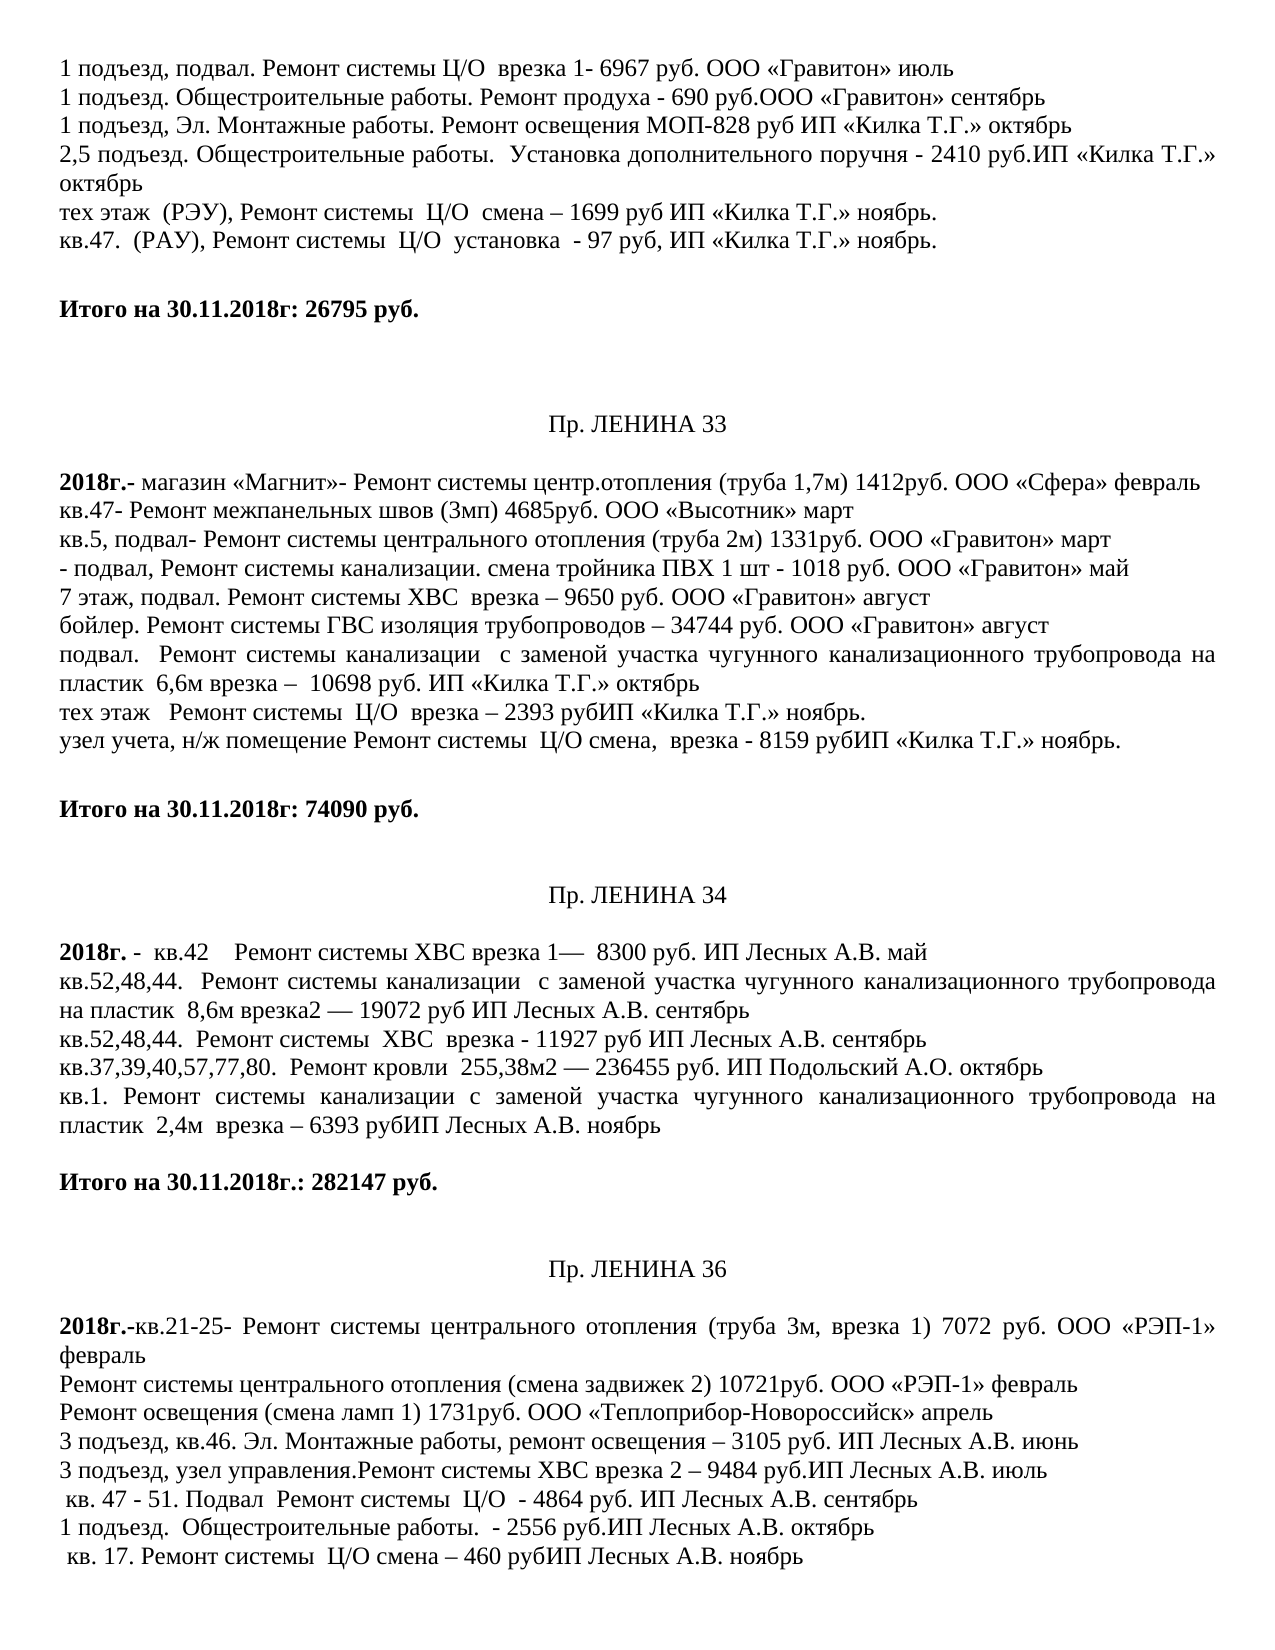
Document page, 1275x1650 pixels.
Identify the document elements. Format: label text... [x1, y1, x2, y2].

text 2018г.- магазин «Магнит»- Ремонт системы центр.отопления (труба 1,7м) 1412руб. ООО «Сфера» февраль [59, 467, 1216, 495]
text кв. 17. Ремонт системы Ц/О смена – 460 рубИП Лесных А.В. ноябрь [59, 1541, 1216, 1570]
text Пр. ЛЕНИНА 34 [59, 880, 1216, 909]
text Пр. ЛЕНИНА 33 [59, 409, 1216, 438]
text 1 подъезд. Общестроительные работы. - 2556 руб.ИП Лесных А.В. октябрь [59, 1512, 1216, 1541]
text 1 подъезд. Общестроительные работы. Ремонт продуха - 690 руб.ООО «Гравитон» сентябрь [59, 82, 1216, 111]
text кв.47. (РАУ), Ремонт системы Ц/О установка - 97 руб, ИП «Килка Т.Г.» ноябрь. [59, 226, 1216, 254]
text 2,5 подъезд. Общестроительные работы. Установка дополнительного поручня - 2410 руб.ИП «Килка Т.Г.» октябрь [59, 139, 1216, 197]
text кв.47- Ремонт межпанельных швов (3мп) 4685руб. ООО «Высотник» март [59, 495, 1216, 524]
text кв.52,48,44. Ремонт системы ХВС врезка - 11927 руб ИП Лесных А.В. сентябрь [59, 1024, 1216, 1052]
text Итого на 30.11.2018г: 74090 руб. [59, 794, 1216, 822]
text 2018г. - кв.42 Ремонт системы ХВС врезка 1— 8300 руб. ИП Лесных А.В. май [59, 937, 1216, 966]
text кв. 47 - 51. Подвал Ремонт системы Ц/О - 4864 руб. ИП Лесных А.В. сентябрь [59, 1484, 1216, 1512]
text 3 подъезд, узел управления.Ремонт системы ХВС врезка 2 – 9484 руб.ИП Лесных А.В. июль [59, 1455, 1216, 1484]
text Итого на 30.11.2018г: 26795 руб. [59, 294, 1216, 323]
text Итого на 30.11.2018г.: 282147 руб. [59, 1167, 1216, 1196]
text кв.1. Ремонт системы канализации с заменой участка чугунного канализационного трубопровода на пластик 2,4м врезка – 6393 рубИП Лесных А.В. ноябрь [59, 1081, 1216, 1139]
text узел учета, н/ж помещение Ремонт системы Ц/О смена, врезка - 8159 рубИП «Килка Т.Г.» ноябрь. [59, 725, 1216, 754]
text кв.52,48,44. Ремонт системы канализации с заменой участка чугунного канализационного трубопровода на пластик 8,6м врезка2 — 19072 руб ИП Лесных А.В. сентябрь [59, 966, 1216, 1024]
text бойлер. Ремонт системы ГВС изоляция трубопроводов – 34744 руб. ООО «Гравитон» август [59, 610, 1216, 639]
text 3 подъезд, кв.46. Эл. Монтажные работы, ремонт освещения – 3105 руб. ИП Лесных А.В. июнь [59, 1426, 1216, 1455]
text тех этаж (РЭУ), Ремонт системы Ц/О смена – 1699 руб ИП «Килка Т.Г.» ноябрь. [59, 197, 1216, 226]
text - подвал, Ремонт системы канализации. смена тройника ПВХ 1 шт - 1018 руб. ООО «Гравитон» май [59, 553, 1216, 582]
text кв.37,39,40,57,77,80. Ремонт кровли 255,38м2 — 236455 руб. ИП Подольский А.О. октябрь [59, 1052, 1216, 1081]
text 2018г.-кв.21-25- Ремонт системы центрального отопления (труба 3м, врезка 1) 7072 руб. ООО «РЭП-1» февраль [59, 1311, 1216, 1369]
text кв.5, подвал- Ремонт системы центрального отопления (труба 2м) 1331руб. ООО «Гравитон» март [59, 524, 1216, 553]
text 7 этаж, подвал. Ремонт системы ХВС врезка – 9650 руб. ООО «Гравитон» август [59, 582, 1216, 610]
text тех этаж Ремонт системы Ц/О врезка – 2393 рубИП «Килка Т.Г.» ноябрь. [59, 697, 1216, 725]
text 1 подъезд, подвал. Ремонт системы Ц/О врезка 1- 6967 руб. ООО «Гравитон» июль [59, 53, 1216, 82]
text подвал. Ремонт системы канализации с заменой участка чугунного канализационного трубопровода на пластик 6,6м врезка – 10698 руб. ИП «Килка Т.Г.» октябрь [59, 639, 1216, 697]
text Ремонт системы центрального отопления (смена задвижек 2) 10721руб. ООО «РЭП-1» февраль [59, 1369, 1216, 1397]
text Пр. ЛЕНИНА 36 [59, 1254, 1216, 1282]
text Ремонт освещения (смена ламп 1) 1731руб. ООО «Теплоприбор-Новороссийск» апрель [59, 1397, 1216, 1426]
text 1 подъезд, Эл. Монтажные работы. Ремонт освещения МОП-828 руб ИП «Килка Т.Г.» октябрь [59, 111, 1216, 139]
